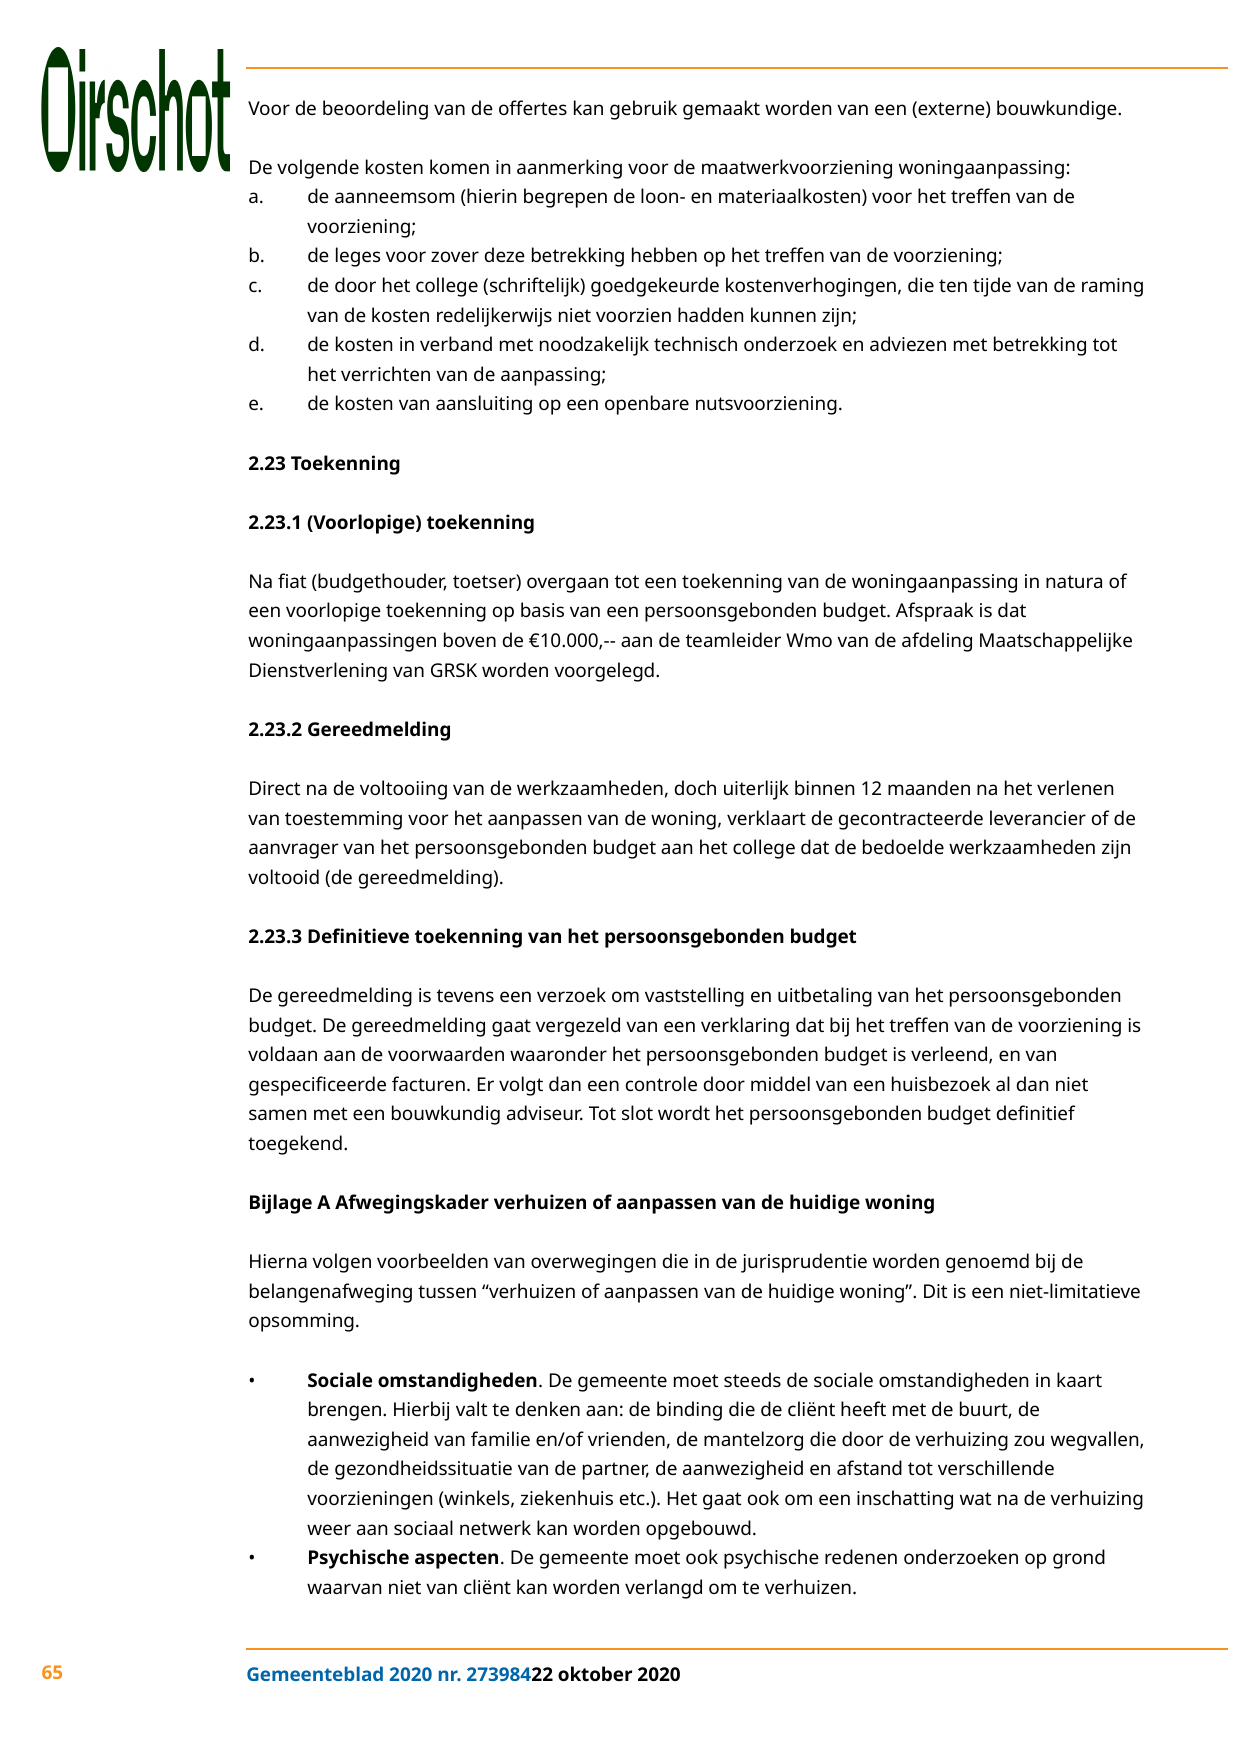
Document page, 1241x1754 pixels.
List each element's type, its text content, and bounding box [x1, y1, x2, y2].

text De volgende kosten komen in aanmerking voor de maatwerkvoorziening woningaanpassing: [248, 154, 1152, 180]
text De gereedmelding is tevens een verzoek om vaststelling en uitbetaling van het persoonsgebonden budget. De gereedmelding gaat vergezeld van een verklaring dat bij het treffen van de voorziening is voldaan aan de voorwaarden waaronder het persoonsgebonden budget is verleend, en van gespecificeerde facturen. Er volgt dan een controle door middel van een huisbezoek al dan niet samen met een bouwkundig adviseur. Tot slot wordt het persoonsgebonden budget definitief toegekend. [248, 982, 1152, 1156]
list de door het college (schriftelijk) goedgekeurde kostenverhogingen, die ten tijde van de raming van de kosten redelijkerwijs niet voorzien hadden kunnen zijn; [248, 272, 1152, 328]
text Voor de beoordeling van de offertes kan gebruik gemaakt worden van een (externe) bouwkundige. [248, 95, 1152, 121]
text 2.23.1 (Voorlopige) toekenning [248, 509, 1152, 535]
text 2.23 Toekenning [248, 450, 1152, 476]
text Direct na de voltooiing van de werkzaamheden, doch uiterlijk binnen 12 maanden na het verlenen van toestemming voor het aanpassen van de woning, verklaart de gecontracteerde leverancier of de aanvrager van het persoonsgebonden budget aan het college dat de bedoelde werkzaamheden zijn voltooid (de gereedmelding). [248, 775, 1152, 890]
text Na fiat (budgethouder, toetser) overgaan tot een toekenning van de woningaanpassing in natura of een voorlopige toekenning op basis van een persoonsgebonden budget. Afspraak is dat woningaanpassingen boven de €10.000,-- aan de teamleider Wmo van de afdeling Maatschappelijke Dienstverlening van GRSK worden voorgelegd. [248, 568, 1152, 683]
text 2.23.3 Definitieve toekenning van het persoonsgebonden budget [248, 923, 1152, 949]
list de kosten in verband met noodzakelijk technisch onderzoek en adviezen met betrekking tot het verrichten van de aanpassing; [248, 331, 1152, 387]
list Psychische aspecten. De gemeente moet ook psychische redenen onderzoeken op grond waarvan niet van cliënt kan worden verlangd om te verhuizen. [248, 1544, 1152, 1600]
list de leges voor zover deze betrekking hebben op het treffen van de voorziening; [248, 243, 1152, 268]
text Bijlage A Afwegingskader verhuizen of aanpassen van de huidige woning [248, 1189, 1152, 1215]
text 2.23.2 Gereedmelding [248, 716, 1152, 742]
list de kosten van aansluiting op een openbare nutsvoorziening. [248, 391, 1152, 416]
text Hierna volgen voorbeelden van overwegingen die in de jurisprudentie worden genoemd bij de belangenafweging tussen “verhuizen of aanpassen van de huidige woning”. Dit is een niet-limitatieve opsomming. [248, 1248, 1152, 1333]
list de aanneemsom (hierin begrepen de loon- en materiaalkosten) voor het treffen van de voorziening; [248, 183, 1152, 239]
list Sociale omstandigheden. De gemeente moet steeds de sociale omstandigheden in kaart brengen. Hierbij valt te denken aan: de binding die de cliënt heeft met de buurt, de aanwezigheid van familie en/of vrienden, de mantelzorg die door de verhuizing zou wegvallen, de gezondheidssituatie van de partner, de aanwezigheid en afstand tot verschillende voorzieningen (winkels, ziekenhuis etc.). Het gaat ook om een inschatting wat na de verhuizing weer aan sociaal netwerk kan worden opgebouwd. [248, 1367, 1152, 1541]
picture [41, 47, 231, 172]
